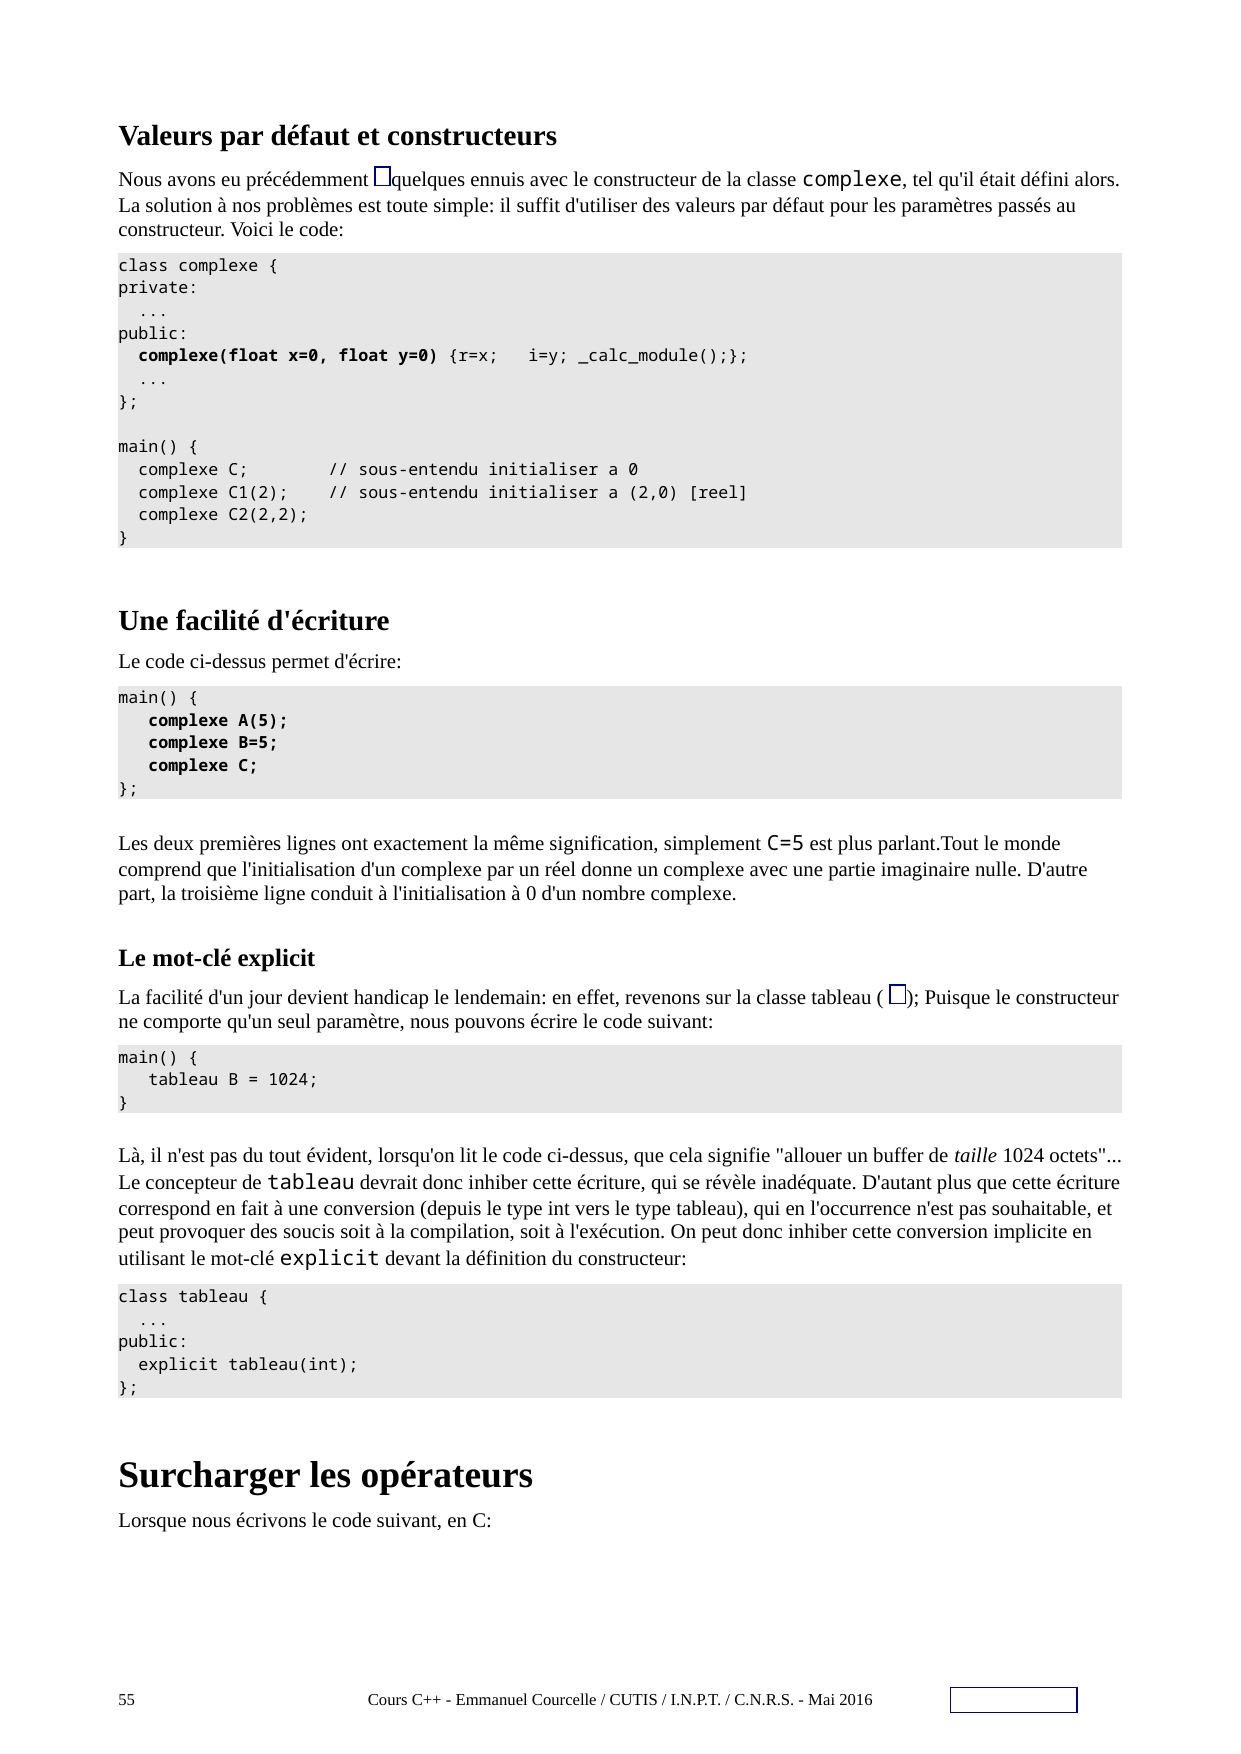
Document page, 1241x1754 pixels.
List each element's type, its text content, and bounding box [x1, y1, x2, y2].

text main() { [118, 435, 1122, 458]
text class tableau { [118, 1284, 1122, 1307]
text class complexe { [118, 253, 1122, 276]
text ... [118, 299, 1122, 321]
text complexe C2(2,2); [118, 503, 1122, 526]
text complexe(float x=0, float y=0) {r=x; i=y; _calc_module();}; [118, 344, 1122, 367]
text } [118, 1091, 1122, 1113]
text main() { [118, 686, 1122, 708]
text La facilité d'un jour devient handicap le lendemain: en effet, revenons sur la classe tableau ( ); Puisque le constructeur ne comporte qu'un seul paramètre, nous pouvons écrire le code suivant: [118, 984, 1122, 1033]
text Les deux premières lignes ont exactement la même signification, simplement C=5 est plus parlant.Tout le monde comprend que l'initialisation d'un complexe par un réel donne un complexe avec une partie imaginaire nulle. D'autre part, la troisième ligne conduit à l'initialisation à 0 d'un nombre complexe. [118, 828, 1122, 905]
text tableau B = 1024; [118, 1068, 1122, 1091]
subtitle Valeurs par défaut et constructeurs [118, 118, 1122, 152]
text complexe B=5; [118, 731, 1122, 754]
text public: [118, 1330, 1122, 1353]
text public: [118, 321, 1122, 344]
text Lorsque nous écrivons le code suivant, en C: [118, 1508, 1122, 1532]
text complexe C; // sous-entendu initialiser a 0 [118, 458, 1122, 480]
text }; [118, 1375, 1122, 1398]
text Là, il n'est pas du tout évident, lorsqu'on lit le code ci-dessus, que cela signifie "allouer un buffer de taille 1024 octets"... Le concepteur de tableau devrait donc inhiber cette écriture, qui se révèle inadéquate. D'autant plus que cette écriture correspond en fait à une conversion (depuis le type int vers le type tableau), qui en l'occurrence n'est pas souhaitable, et peut provoquer des soucis soit à la compilation, soit à l'exécution. On peut donc inhiber cette conversion implicite en utilisant le mot-clé explicit devant la définition du constructeur: [118, 1143, 1122, 1272]
text ... [118, 1307, 1122, 1330]
text Le code ci-dessus permet d'écrire: [118, 649, 1122, 673]
text complexe C; [118, 754, 1122, 776]
subtitle Surcharger les opérateurs [118, 1452, 1122, 1496]
text Nous avons eu précédemment quelques ennuis avec le constructeur de la classe complexe, tel qu'il était défini alors. La solution à nos problèmes est toute simple: il suffit d'utiliser des valeurs par défaut pour les paramètres passés au constructeur. Voici le code: [118, 164, 1122, 241]
text explicit tableau(int); [118, 1353, 1122, 1375]
text ... [118, 367, 1122, 389]
subtitle Une facilité d'écriture [118, 603, 1122, 636]
subtitle Le mot-clé explicit [118, 943, 1122, 971]
text main() { [118, 1045, 1122, 1068]
text }; [118, 389, 1122, 412]
text complexe A(5); [118, 708, 1122, 731]
text } [118, 526, 1122, 548]
text complexe C1(2); // sous-entendu initialiser a (2,0) [reel] [118, 480, 1122, 503]
text }; [118, 776, 1122, 799]
text private: [118, 276, 1122, 299]
